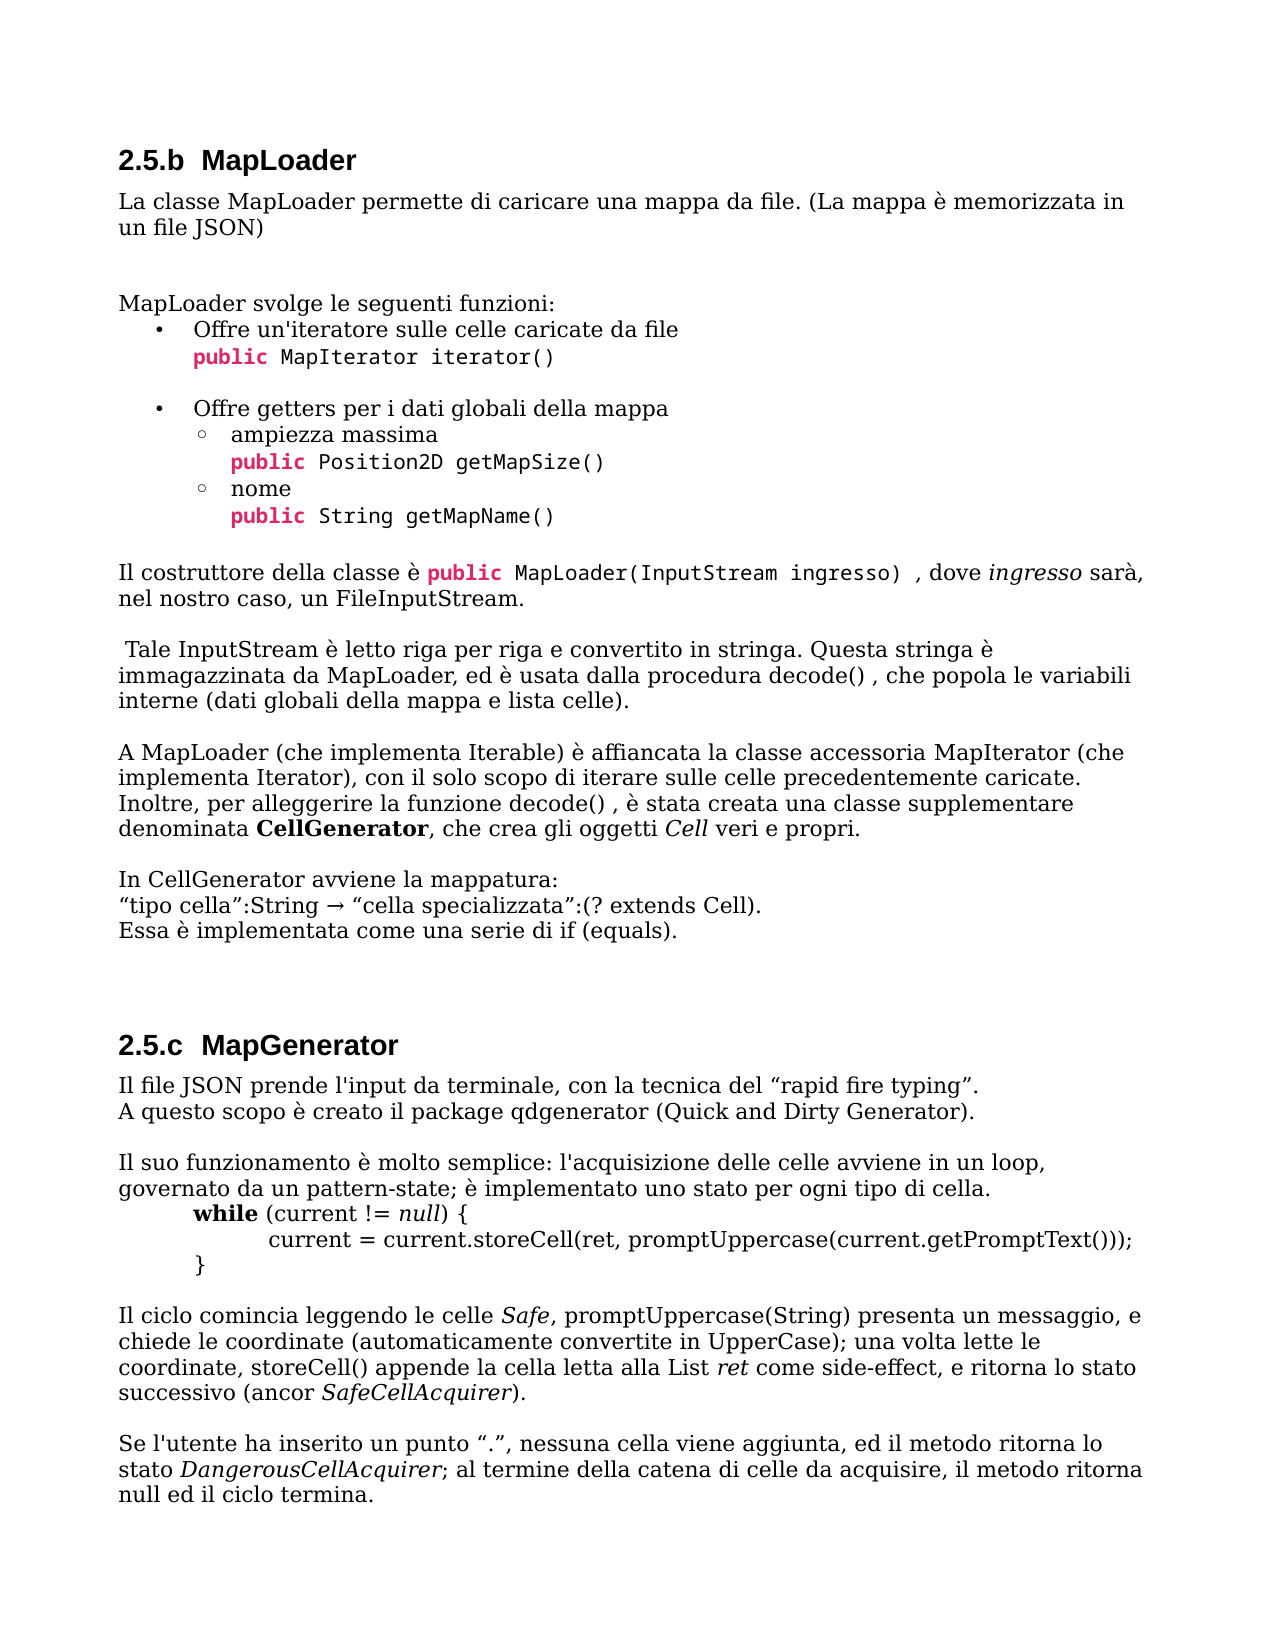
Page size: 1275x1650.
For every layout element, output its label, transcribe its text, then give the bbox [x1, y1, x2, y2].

list public Position2D getMapSize() [193, 447, 1157, 476]
text A MapLoader (che implementa Iterable) è affiancata la classe accessoria MapIterator (che implementa Iterator), con il solo scopo di iterare sulle celle precedentemente caricate. [118, 740, 1157, 791]
list public String getMapName() [193, 501, 1157, 530]
list Offre un'iteratore sulle celle caricate da file [156, 317, 1157, 342]
text “tipo cella”:String → “cella specializzata”:(? extends Cell). [118, 893, 1157, 918]
text Il ciclo comincia leggendo le celle Safe, promptUppercase(String) presenta un messaggio, e chiede le coordinate (automaticamente convertite in UpperCase); una volta lette le coordinate, storeCell() appende la cella letta alla List ret come side-effect, e ritorna lo stato successivo (ancor SafeCellAcquirer). [118, 1303, 1157, 1406]
subtitle MapLoader [118, 143, 1157, 177]
text while (current != null) { [118, 1201, 1157, 1227]
list nome [193, 476, 1157, 501]
text Se l'utente ha inserito un punto “.”, nessuna cella viene aggiunta, ed il metodo ritorna lo stato DangerousCellAcquirer; al termine della catena di celle da acquisire, il metodo ritorna null ed il ciclo termina. [118, 1431, 1157, 1508]
text Il costruttore della classe è public MapLoader(InputStream ingresso) , dove ingresso sarà, nel nostro caso, un FileInputStream. [118, 558, 1157, 612]
text Inoltre, per alleggerire la funzione decode() , è stata creata una classe supplementare denominata CellGenerator, che crea gli oggetti Cell veri e propri. [118, 791, 1157, 842]
text Il suo funzionamento è molto semplice: l'acquisizione delle celle avviene in un loop, governato da un pattern-state; è implementato uno stato per ogni tipo di cella. [118, 1150, 1157, 1201]
subtitle MapGenerator [118, 1028, 1157, 1061]
text Tale InputStream è letto riga per riga e convertito in stringa. Questa stringa è immagazzinata da MapLoader, ed è usata dalla procedura decode() , che popola le variabili interne (dati globali della mappa e lista celle). [118, 638, 1157, 714]
list Offre getters per i dati globali della mappa [156, 396, 1157, 422]
text La classe MapLoader permette di caricare una mappa da file. (La mappa è memorizzata in un file JSON) [118, 189, 1157, 240]
text Essa è implementata come una serie di if (equals). [118, 918, 1157, 944]
text MapLoader svolge le seguenti funzioni: [118, 291, 1157, 317]
text } [118, 1252, 1157, 1278]
text A questo scopo è creato il package qdgenerator (Quick and Dirty Generator). [118, 1099, 1157, 1125]
text In CellGenerator avviene la mappatura: [118, 867, 1157, 893]
text Il file JSON prende l'input da terminale, con la tecnica del “rapid fire typing”. [118, 1074, 1157, 1099]
list ampiezza massima [193, 422, 1157, 447]
list public MapIterator iterator() [156, 342, 1157, 371]
text current = current.storeCell(ret, promptUppercase(current.getPromptText())); [118, 1227, 1157, 1252]
